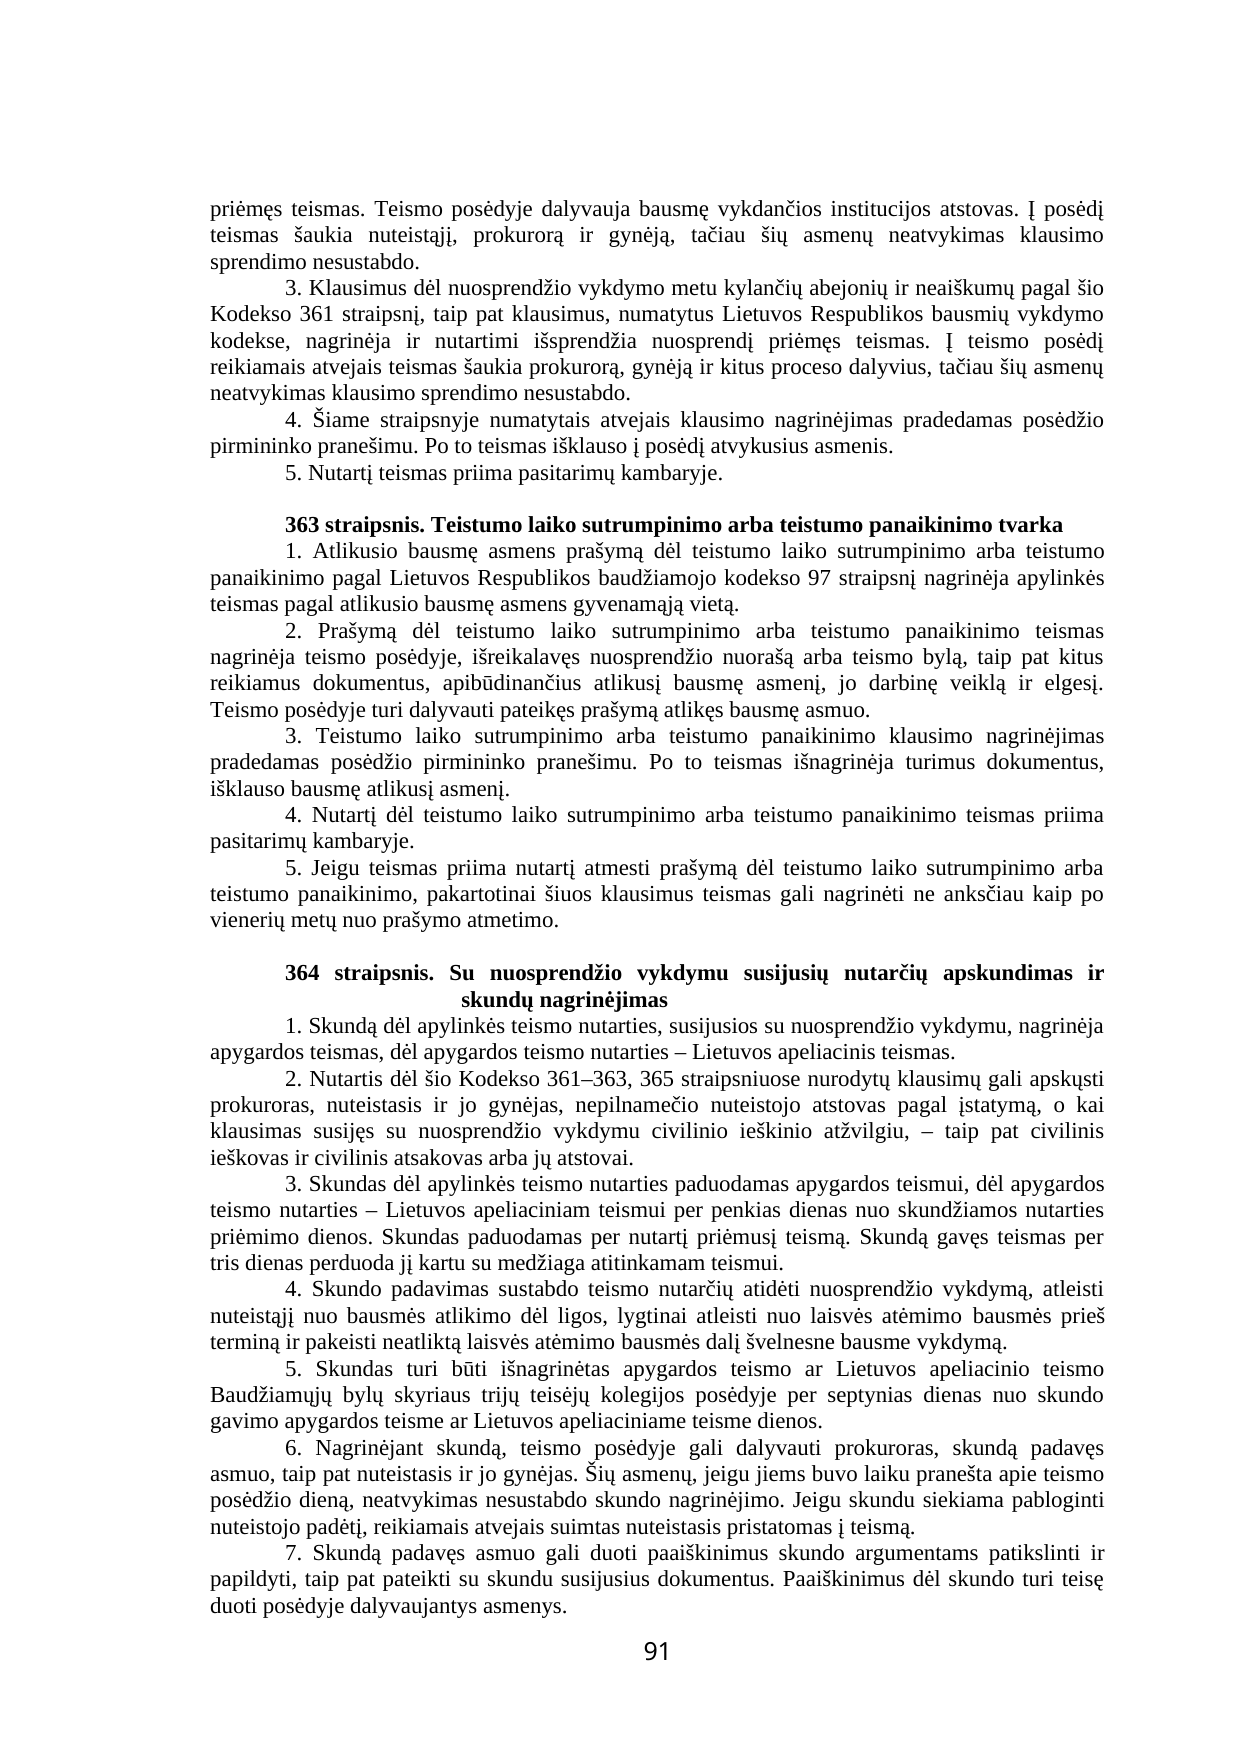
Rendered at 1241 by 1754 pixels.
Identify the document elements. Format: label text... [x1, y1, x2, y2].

text 3. Skundas dėl apylinkės teismo nutarties paduodamas apygardos teismui, dėl apygardos teismo nutarties – Lietuvos apeliaciniam teismui per penkias dienas nuo skundžiamos nutarties priėmimo dienos. Skundas paduodamas per nutartį priėmusį teismą. Skundą gavęs teismas per tris dienas perduoda jį kartu su medžiaga atitinkamam teismui. [210, 1170, 1106, 1276]
text 5. Nutartį teismas priima pasitarimų kambaryje. [210, 458, 1106, 485]
text 4. Šiame straipsnyje numatytais atvejais klausimo nagrinėjimas pradedamas posėdžio pirmininko pranešimu. Po to teismas išklauso į posėdį atvykusius asmenis. [210, 406, 1106, 458]
text 3. Klausimus dėl nuosprendžio vykdymo metu kylančių abejonių ir neaiškumų pagal šio Kodekso 361 straipsnį, taip pat klausimus, numatytus Lietuvos Respublikos bausmių vykdymo kodekse, nagrinėja ir nutartimi išsprendžia nuosprendį priėmęs teismas. Į teismo posėdį reikiamais atvejais teismas šaukia prokurorą, gynėją ir kitus proceso dalyvius, tačiau šių asmenų neatvykimas klausimo sprendimo nesustabdo. [210, 274, 1106, 406]
text 363 straipsnis. Teistumo laiko sutrumpinimo arba teistumo panaikinimo tvarka [285, 511, 1106, 538]
text 4. Nutartį dėl teistumo laiko sutrumpinimo arba teistumo panaikinimo teismas priima pasitarimų kambaryje. [210, 801, 1106, 854]
text 5. Skundas turi būti išnagrinėtas apygardos teismo ar Lietuvos apeliacinio teismo Baudžiamųjų bylų skyriaus trijų teisėjų kolegijos posėdyje per septynias dienas nuo skundo gavimo apygardos teisme ar Lietuvos apeliaciniame teisme dienos. [210, 1354, 1106, 1434]
text 5. Jeigu teismas priima nutartį atmesti prašymą dėl teistumo laiko sutrumpinimo arba teistumo panaikinimo, pakartotinai šiuos klausimus teismas gali nagrinėti ne anksčiau kaip po vienerių metų nuo prašymo atmetimo. [210, 854, 1106, 933]
text 3. Teistumo laiko sutrumpinimo arba teistumo panaikinimo klausimo nagrinėjimas pradedamas posėdžio pirmininko pranešimu. Po to teismas išnagrinėja turimus dokumentus, išklauso bausmę atlikusį asmenį. [210, 722, 1106, 801]
text 7. Skundą padavęs asmuo gali duoti paaiškinimus skundo argumentams patikslinti ir papildyti, taip pat pateikti su skundu susijusius dokumentus. Paaiškinimus dėl skundo turi teisę duoti posėdyje dalyvaujantys asmenys. [210, 1539, 1106, 1618]
text 6. Nagrinėjant skundą, teismo posėdyje gali dalyvauti prokuroras, skundą padavęs asmuo, taip pat nuteistasis ir jo gynėjas. Šių asmenų, jeigu jiems buvo laiku pranešta apie teismo posėdžio dieną, neatvykimas nesustabdo skundo nagrinėjimo. Jeigu skundu siekiama pabloginti nuteistojo padėtį, reikiamais atvejais suimtas nuteistasis pristatomas į teismą. [210, 1434, 1106, 1539]
text 2. Nutartis dėl šio Kodekso 361–363, 365 straipsniuose nurodytų klausimų gali apskųsti prokuroras, nuteistasis ir jo gynėjas, nepilnamečio nuteistojo atstovas pagal įstatymą, o kai klausimas susijęs su nuosprendžio vykdymu civilinio ieškinio atžvilgiu, – taip pat civilinis ieškovas ir civilinis atsakovas arba jų atstovai. [210, 1065, 1106, 1170]
text 4. Skundo padavimas sustabdo teismo nutarčių atidėti nuosprendžio vykdymą, atleisti nuteistąjį nuo bausmės atlikimo dėl ligos, lygtinai atleisti nuo laisvės atėmimo bausmės prieš terminą ir pakeisti neatliktą laisvės atėmimo bausmės dalį švelnesne bausme vykdymą. [210, 1276, 1106, 1354]
text 2. Prašymą dėl teistumo laiko sutrumpinimo arba teistumo panaikinimo teismas nagrinėja teismo posėdyje, išreikalavęs nuosprendžio nuorašą arba teismo bylą, taip pat kitus reikiamus dokumentus, apibūdinančius atlikusį bausmę asmenį, jo darbinę veiklą ir elgesį. Teismo posėdyje turi dalyvauti pateikęs prašymą atlikęs bausmę asmuo. [210, 617, 1106, 722]
text priėmęs teismas. Teismo posėdyje dalyvauja bausmę vykdančios institucijos atstovas. Į posėdį teismas šaukia nuteistąjį, prokurorą ir gynėją, tačiau šių asmenų neatvykimas klausimo sprendimo nesustabdo. [210, 195, 1106, 274]
text 1. Skundą dėl apylinkės teismo nutarties, susijusios su nuosprendžio vykdymu, nagrinėja apygardos teismas, dėl apygardos teismo nutarties – Lietuvos apeliacinis teismas. [210, 1012, 1106, 1065]
text 364 straipsnis. Su nuosprendžio vykdymu susijusių nutarčių apskundimas ir skundų nagrinėjimas [285, 959, 1106, 1012]
text 1. Atlikusio bausmę asmens prašymą dėl teistumo laiko sutrumpinimo arba teistumo panaikinimo pagal Lietuvos Respublikos baudžiamojo kodekso 97 straipsnį nagrinėja apylinkės teismas pagal atlikusio bausmę asmens gyvenamąją vietą. [210, 538, 1106, 617]
